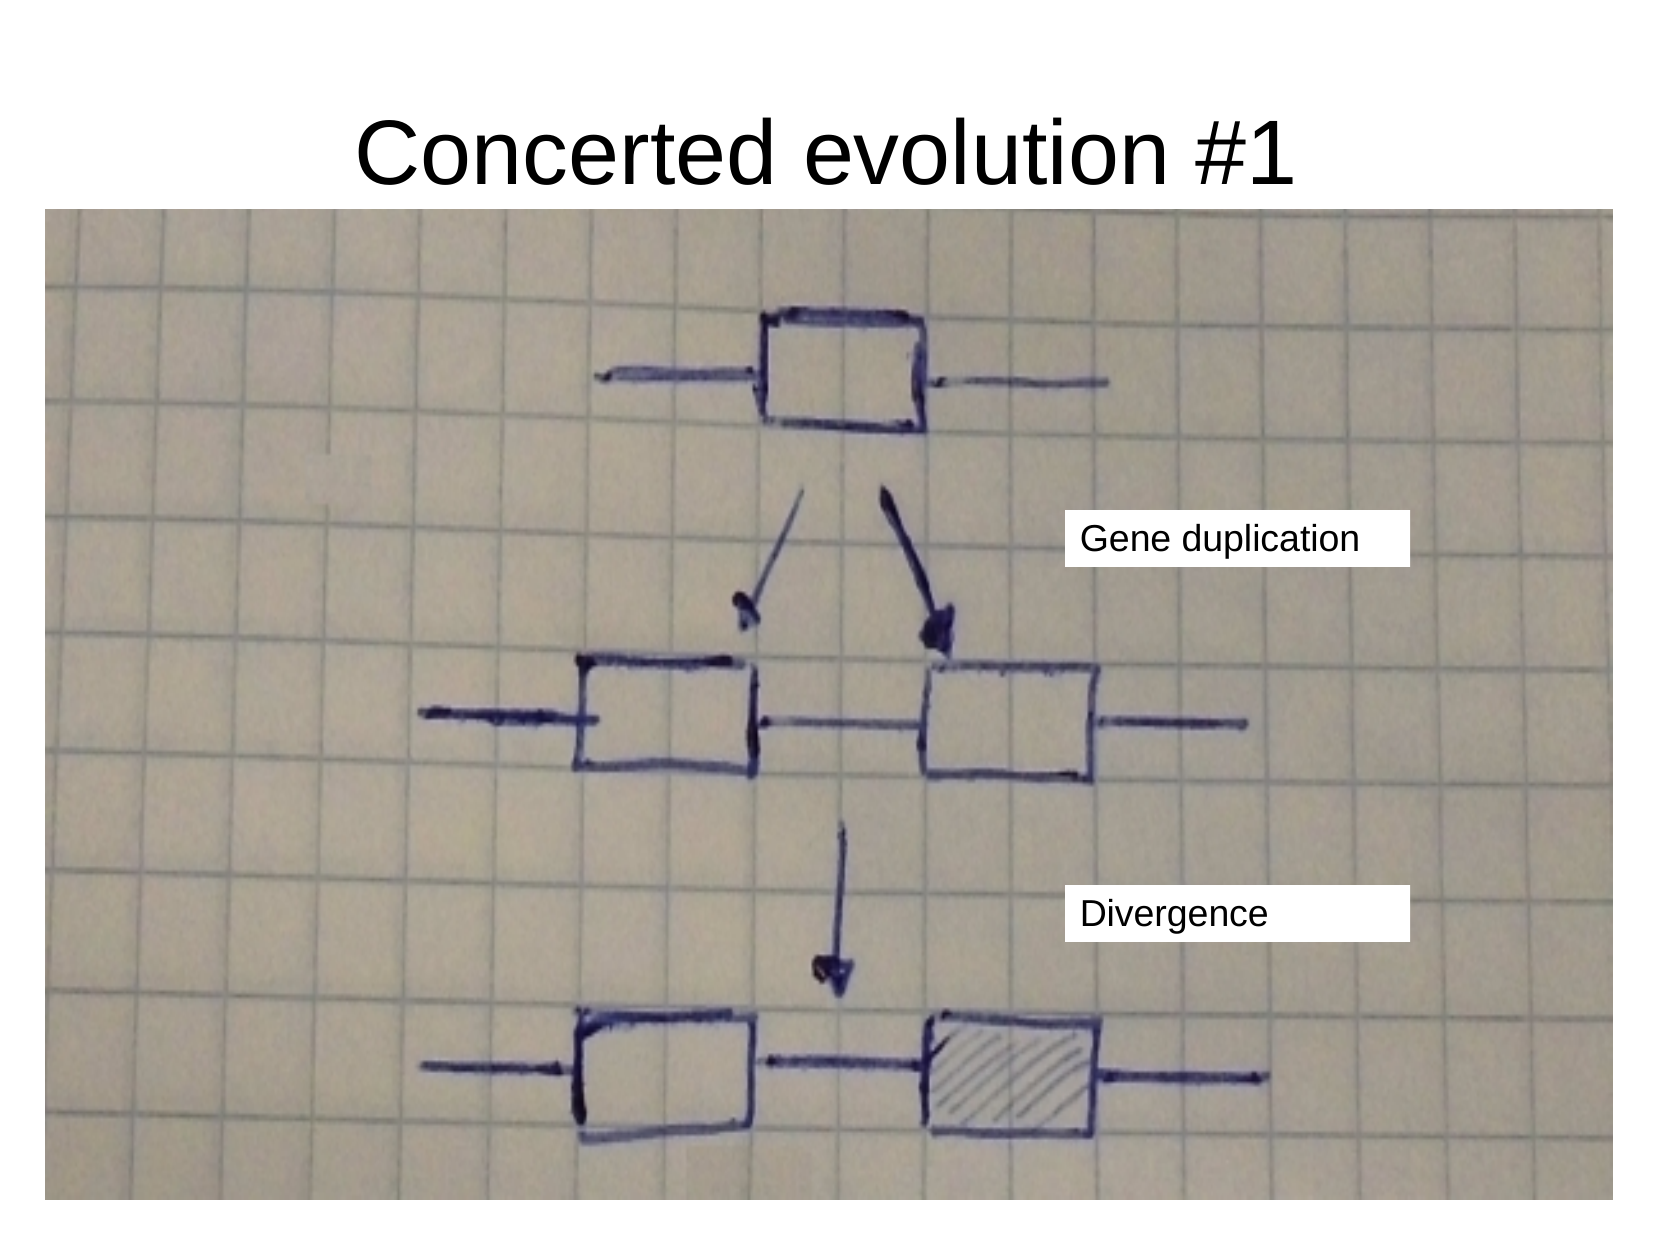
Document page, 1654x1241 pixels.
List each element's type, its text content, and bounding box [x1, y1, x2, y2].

picture [45, 209, 1613, 1201]
text_box Gene duplication [1065, 510, 1411, 567]
text_box Divergence [1065, 885, 1411, 942]
title Concerted evolution #1 [82, 49, 1571, 209]
